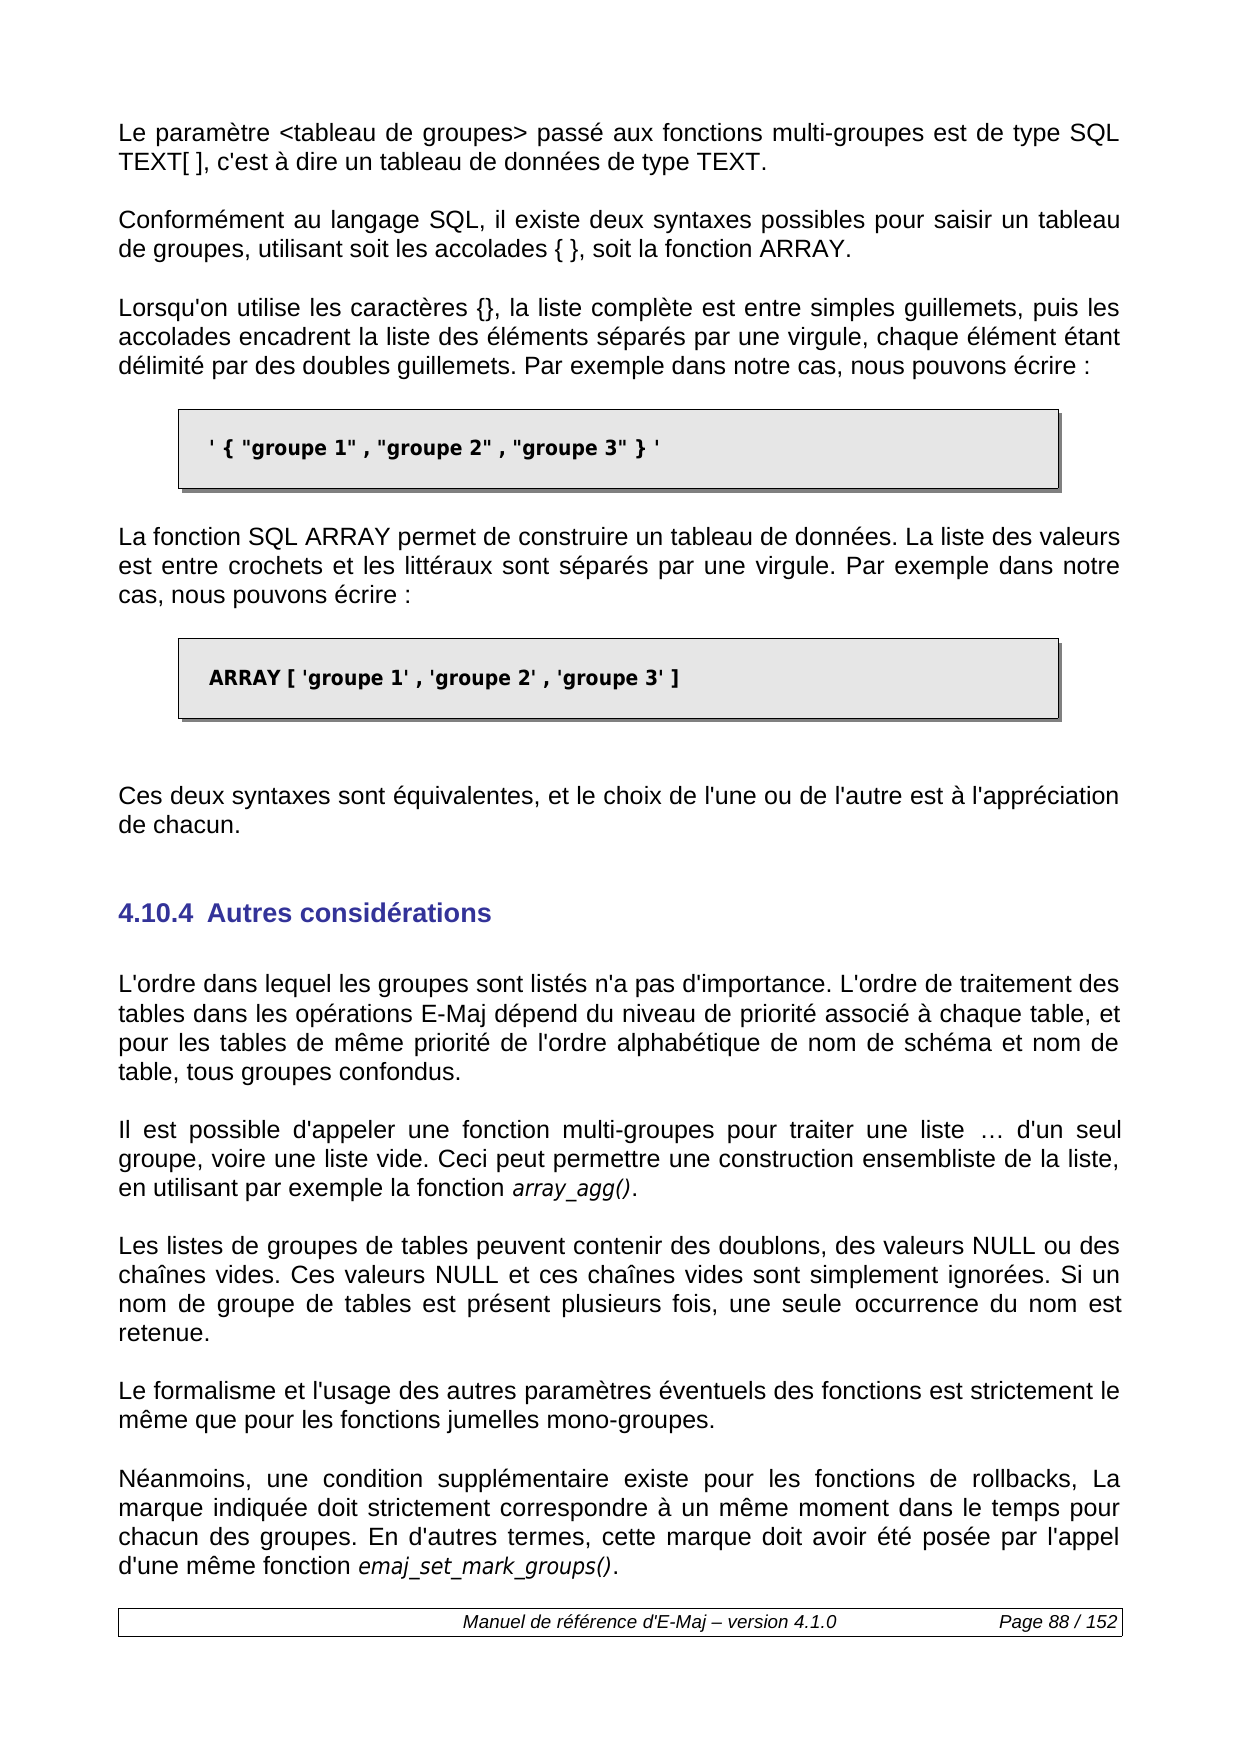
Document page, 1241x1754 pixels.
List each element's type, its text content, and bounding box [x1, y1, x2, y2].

text ARRAY [ 'groupe 1' , 'groupe 2' , 'groupe 3' ] [179, 663, 1058, 687]
text Il est possible d'appeler une fonction multi-groupes pour traiter une liste … d'un seul groupe, voire une liste vide. Ceci peut permettre une construction ensembliste de la liste, en utilisant par exemple la fonction array_agg(). [118, 1115, 1122, 1202]
text Lorsqu'on utilise les caractères {}, la liste complète est entre simples guillemets, puis les accolades encadrent la liste des éléments séparés par une virgule, chaque élément étant délimité par des doubles guillemets. Par exemple dans notre cas, nous pouvons écrire : [118, 292, 1122, 380]
text Le formalisme et l'usage des autres paramètres éventuels des fonctions est strictement le même que pour les fonctions jumelles mono-groupes. [118, 1376, 1122, 1434]
text ' { "groupe 1" , "groupe 2" , "groupe 3" } ' [179, 433, 1058, 458]
text La fonction SQL ARRAY permet de construire un tableau de données. La liste des valeurs est entre crochets et les littéraux sont séparés par une virgule. Par exemple dans notre cas, nous pouvons écrire : [118, 522, 1122, 609]
text Les listes de groupes de tables peuvent contenir des doublons, des valeurs NULL ou des chaînes vides. Ces valeurs NULL et ces chaînes vides sont simplement ignorées. Si un nom de groupe de tables est présent plusieurs fois, une seule occurrence du nom est retenue. [118, 1231, 1122, 1347]
subtitle Autres considérations [118, 897, 1122, 928]
text L'ordre dans lequel les groupes sont listés n'a pas d'importance. L'ordre de traitement des tables dans les opérations E-Maj dépend du niveau de priorité associé à chaque table, et pour les tables de même priorité de l'ordre alphabétique de nom de schéma et nom de table, tous groupes confondus. [118, 969, 1122, 1086]
text Conformément au langage SQL, il existe deux syntaxes possibles pour saisir un tableau de groupes, utilisant soit les accolades { }, soit la fonction ARRAY. [118, 205, 1122, 263]
text Ces deux syntaxes sont équivalentes, et le choix de l'une ou de l'autre est à l'appréciation de chacun. [118, 781, 1122, 839]
text Néanmoins, une condition supplémentaire existe pour les fonctions de rollbacks, La marque indiquée doit strictement correspondre à un même moment dans le temps pour chacun des groupes. En d'autres termes, cette marque doit avoir été posée par l'appel d'une même fonction emaj_set_mark_groups(). [118, 1463, 1122, 1580]
text Le paramètre <tableau de groupes> passé aux fonctions multi-groupes est de type SQL TEXT[ ], c'est à dire un tableau de données de type TEXT. [118, 118, 1122, 176]
